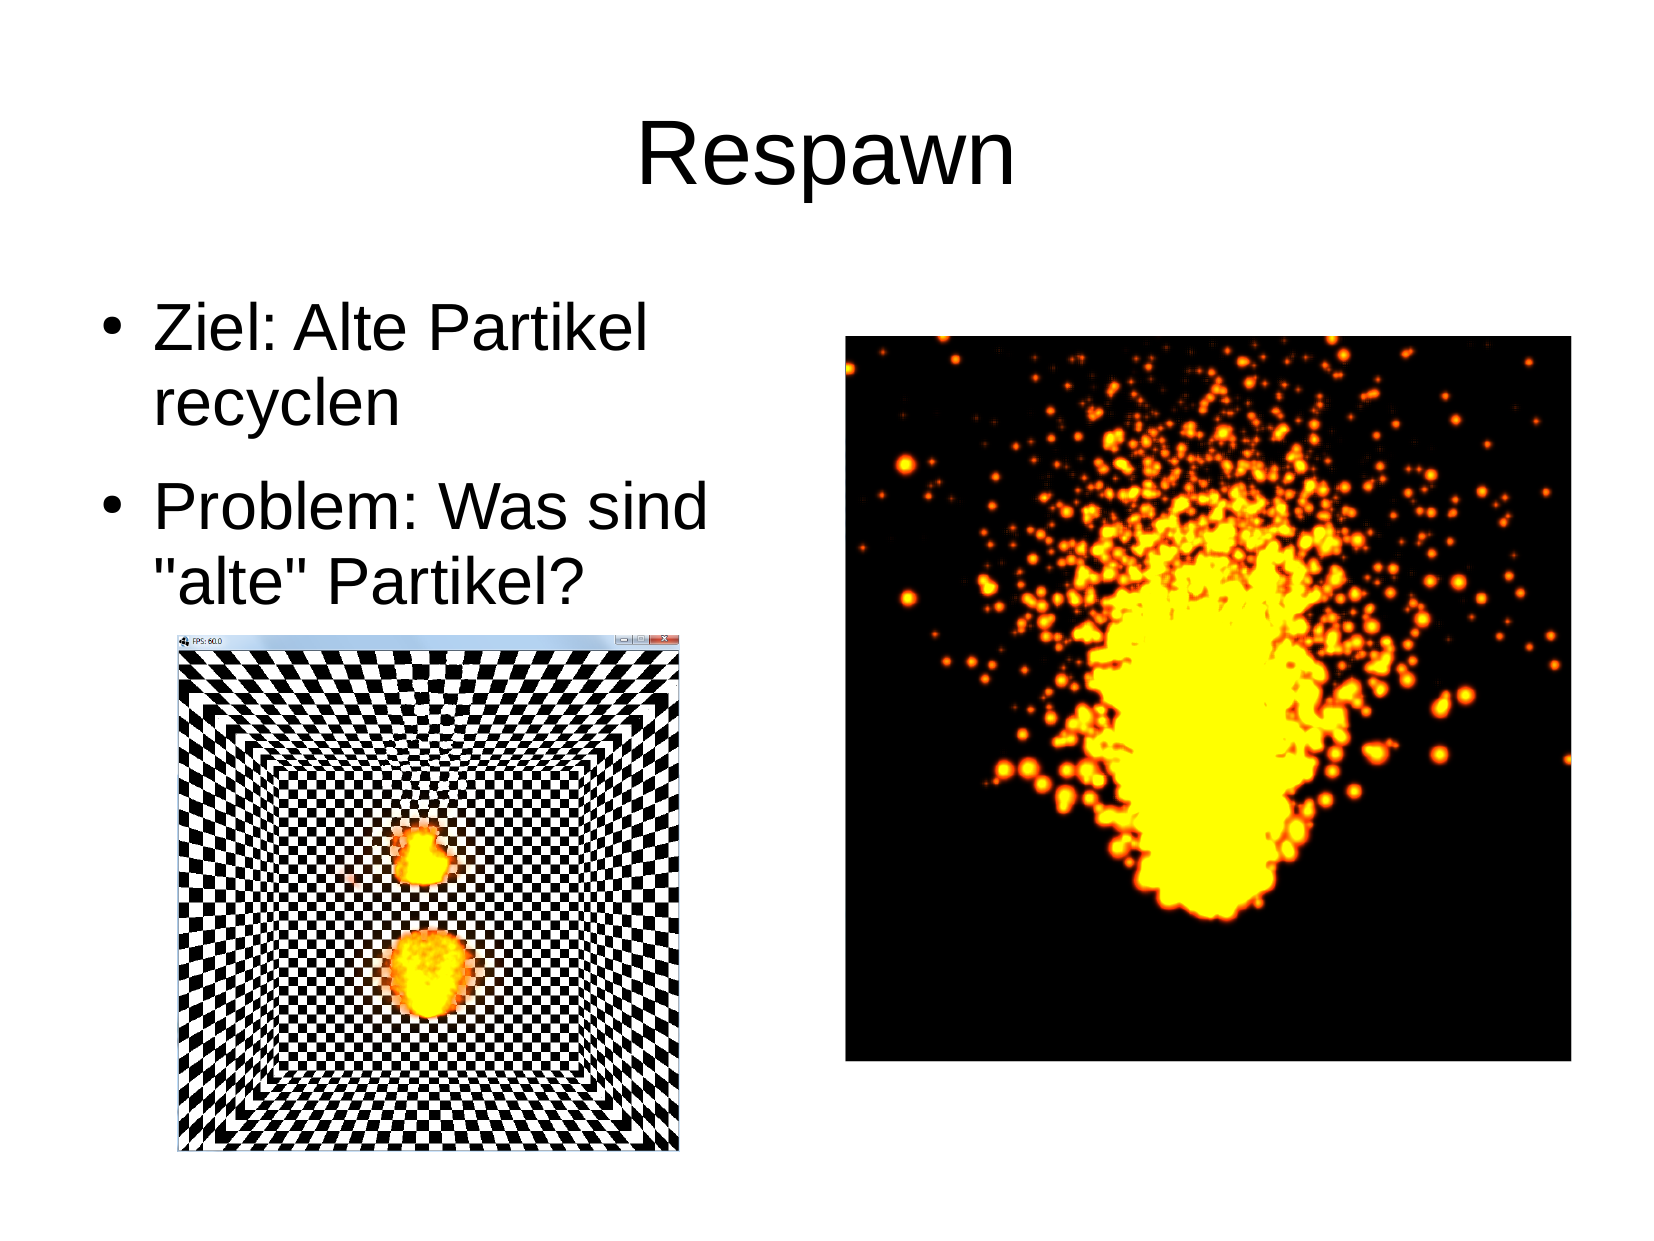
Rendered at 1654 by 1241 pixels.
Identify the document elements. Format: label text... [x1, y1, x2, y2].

picture [177, 635, 680, 1152]
list Ziel: Alte Partikel recyclen Problem: Was sind "alte" Partikel? [82, 290, 809, 1109]
picture [845, 336, 1572, 1062]
title Respawn [82, 49, 1571, 257]
